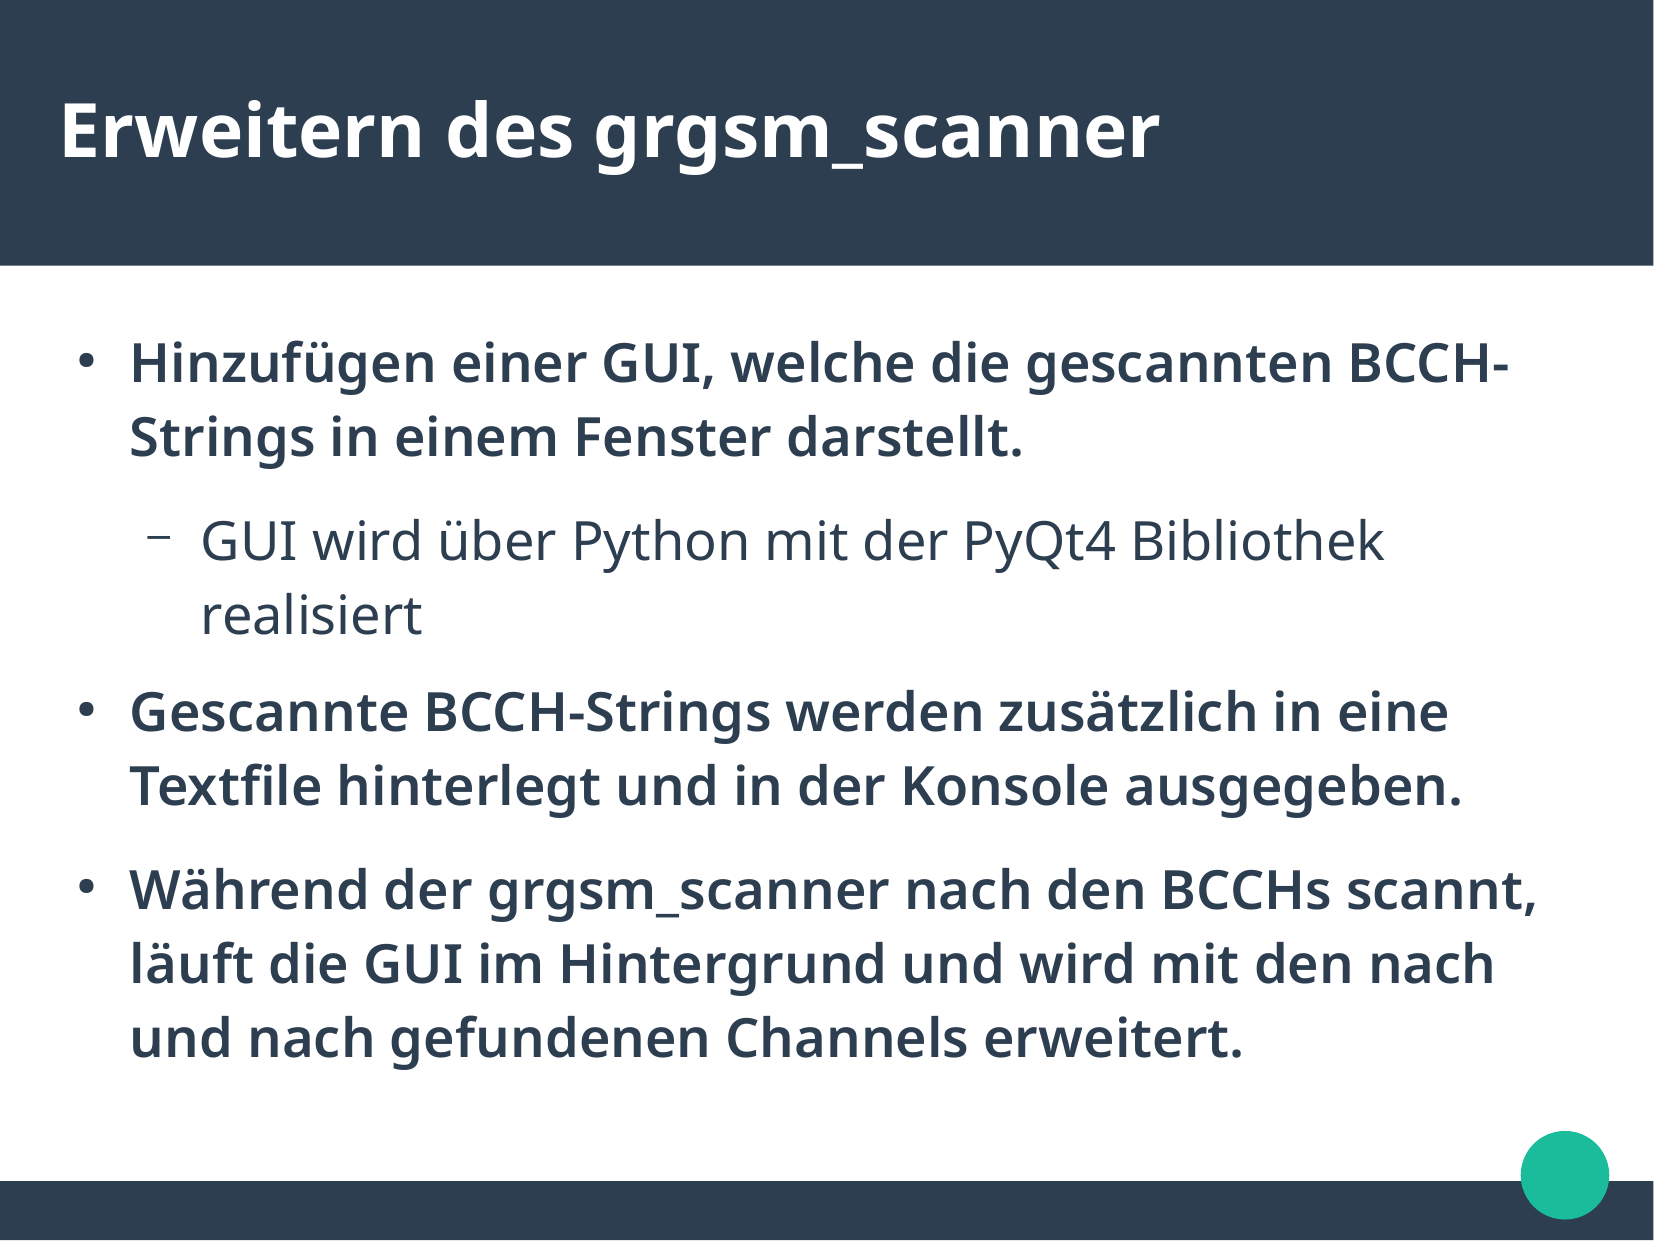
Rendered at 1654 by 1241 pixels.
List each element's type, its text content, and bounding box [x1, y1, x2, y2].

list Hinzufügen einer GUI, welche die gescannten BCCH-Strings in einem Fenster darstellt. GUI wird über Python mit der PyQt4 Bibliothek realisiert Gescannte BCCH-Strings werden zusätzlich in eine Textfile hinterlegt und in der Konsole ausgegeben. Während der grgsm_scanner nach den BCCHs scannt, läuft die GUI im Hintergrund und wird mit den nach und nach gefundenen Channels erweitert. [59, 324, 1595, 1152]
title Erweitern des grgsm_scanner [59, 49, 1595, 207]
